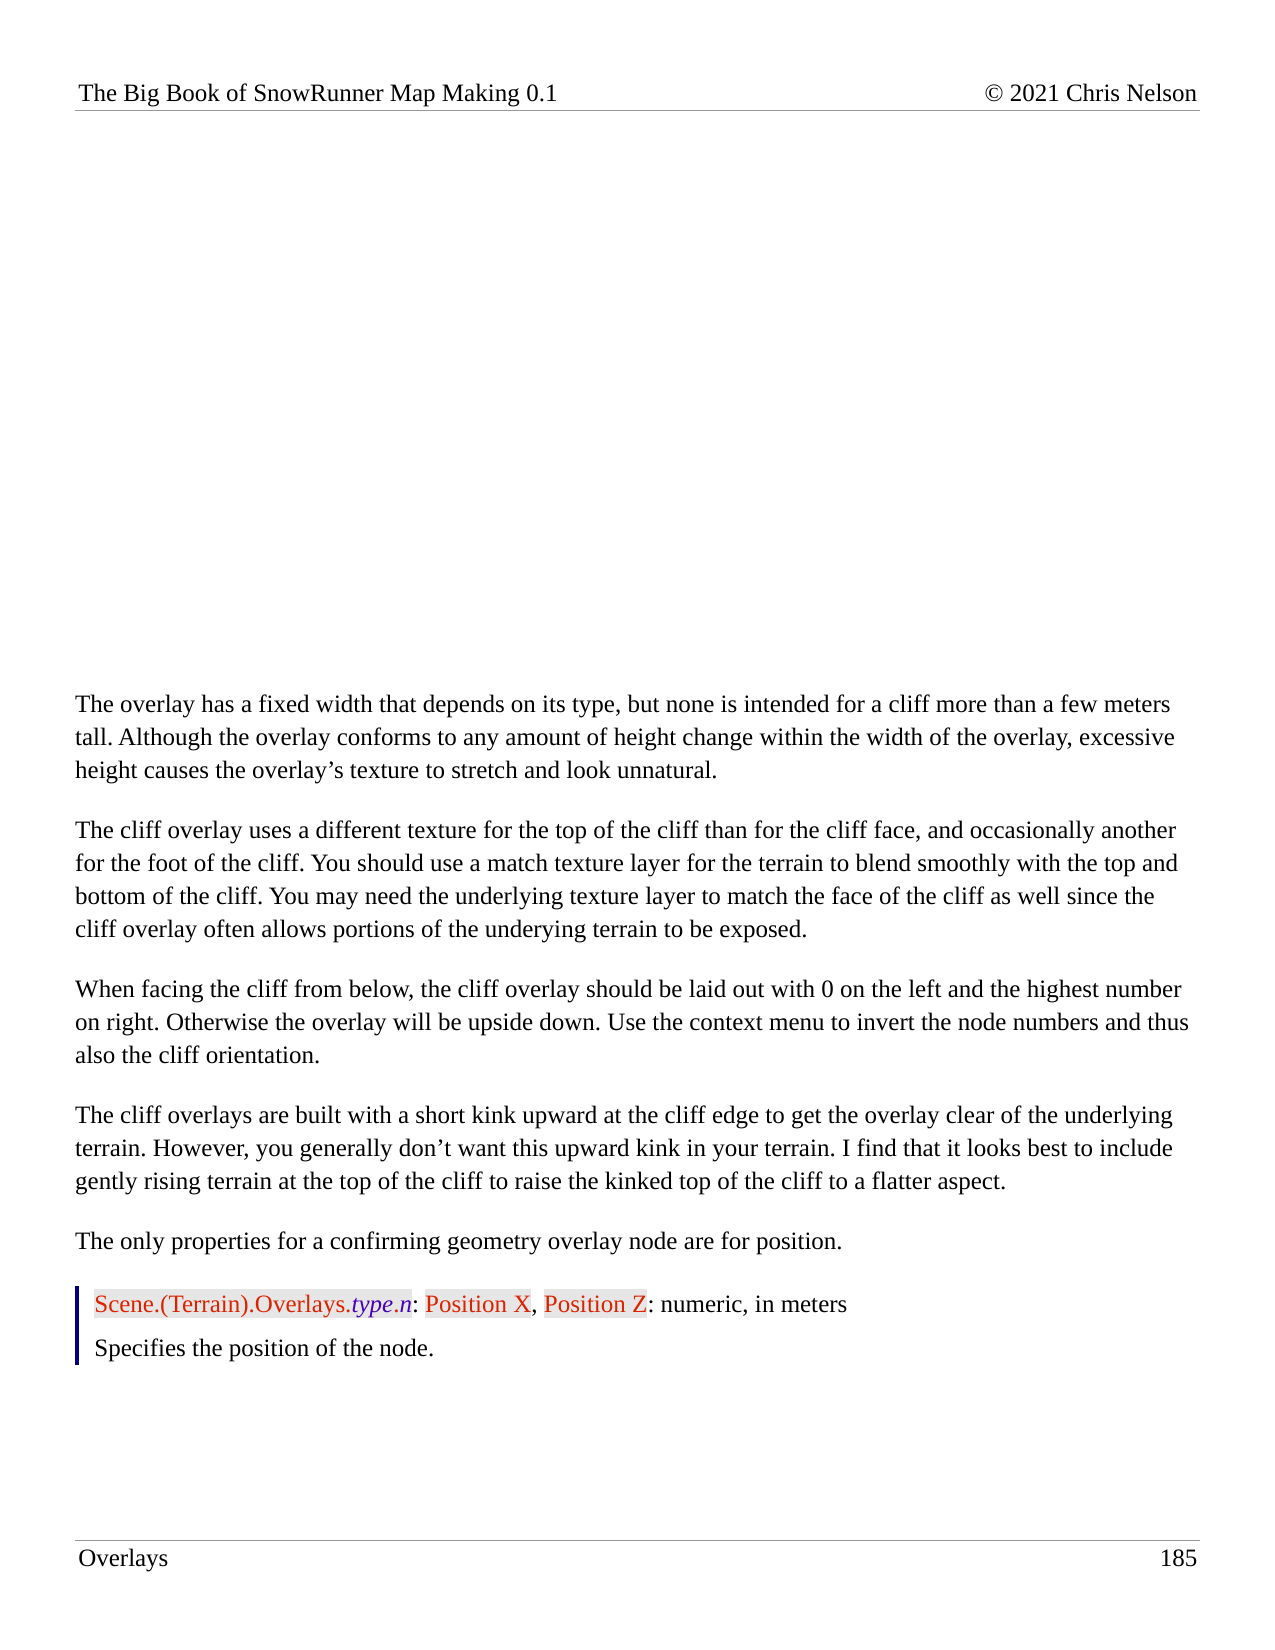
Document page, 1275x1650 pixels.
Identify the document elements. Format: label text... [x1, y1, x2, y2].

text The cliff overlay uses a different texture for the top of the cliff than for the cliff face, and occasionally another for the foot of the cliff. You should use a match texture layer for the terrain to blend smoothly with the top and bottom of the cliff. You may need the underlying texture layer to match the face of the cliff as well since the cliff overlay often allows portions of the underying terrain to be exposed. [75, 815, 1200, 943]
text When facing the cliff from below, the cliff overlay should be laid out with 0 on the left and the highest number on right. Otherwise the overlay will be upside down. Use the context menu to invert the node numbers and thus also the cliff orientation. [75, 974, 1200, 1069]
text The cliff overlays are built with a short kink upward at the cliff edge to get the overlay clear of the underlying terrain. However, you generally don’t want this upward kink in your terrain. I find that it looks best to include gently rising terrain at the top of the cliff to raise the kinked top of the cliff to a flatter aspect. [75, 1100, 1200, 1195]
text The overlay has a fixed width that depends on its type, but none is intended for a cliff more than a few meters tall. Although the overlay conforms to any amount of height change within the width of the overlay, excessive height causes the overlay’s texture to stretch and look unnatural. [75, 689, 1200, 784]
text Specifies the position of the node. [79, 1330, 1200, 1365]
text The only properties for a confirming geometry overlay node are for position. [75, 1226, 1200, 1255]
text Scene.(Terrain).Overlays.type.n: Position X, Position Z: numeric, in meters [79, 1286, 1200, 1318]
